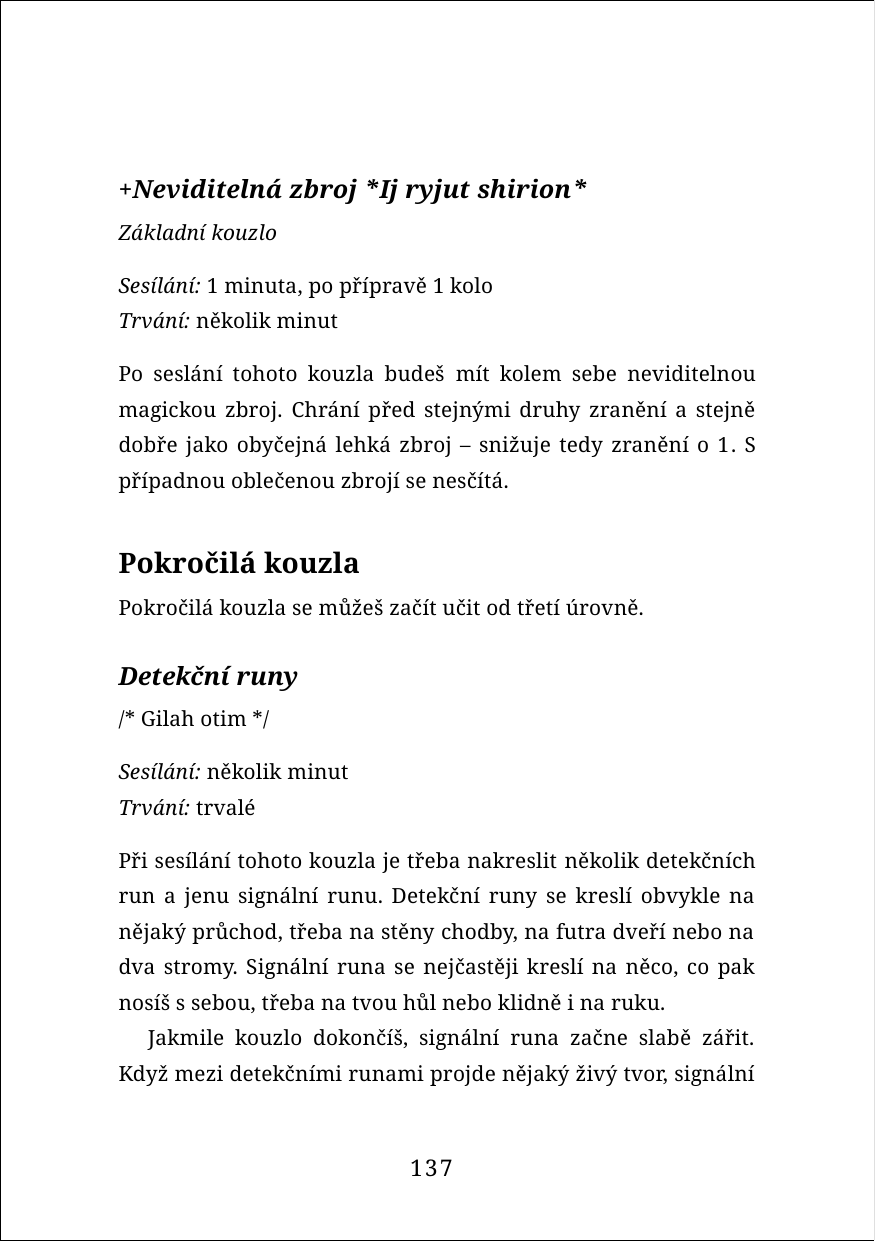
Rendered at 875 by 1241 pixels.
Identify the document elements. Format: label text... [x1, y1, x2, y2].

text Pokročilá kouzla se můžeš začít učit od třetí úrovně. [118, 593, 756, 622]
text Sesílání: 1 minuta, po přípravě 1 kolo Trvání: několik minut [118, 271, 756, 335]
text /* Gilah otim */ [118, 704, 756, 732]
subtitle Detekční runy [118, 658, 756, 692]
text Sesílání: několik minut Trvání: trvalé [118, 757, 756, 821]
subtitle Pokročilá kouzla [118, 543, 756, 581]
subtitle +Neviditelná zbroj *Ij ryjut shirion* [118, 172, 756, 206]
text Základní kouzlo [118, 218, 756, 246]
text Při sesílání tohoto kouzla je třeba nakreslit několik detekčních run a jenu signální runu. Detekční runy se kreslí obvykle na nějaký průchod, třeba na stěny chodby, na futra dveří nebo na dva stromy. Signální runa se nejčastěji kreslí na něco, co pak nosíš s sebou, třeba na tvou hůl nebo klidně i na ruku. Jakmile kouzlo dokončíš, signální runa začne slabě zářit. Když mezi detekčními runami projde nějaký živý tvor, signální [118, 846, 756, 1087]
text Po seslání tohoto kouzla budeš mít kolem sebe neviditelnou magickou zbroj. Chrání před stejnými druhy zranění a stejně dobře jako obyčejná lehká zbroj – snižuje tedy zranění o 1. S případnou oblečenou zbrojí se nesčítá. [118, 359, 756, 494]
